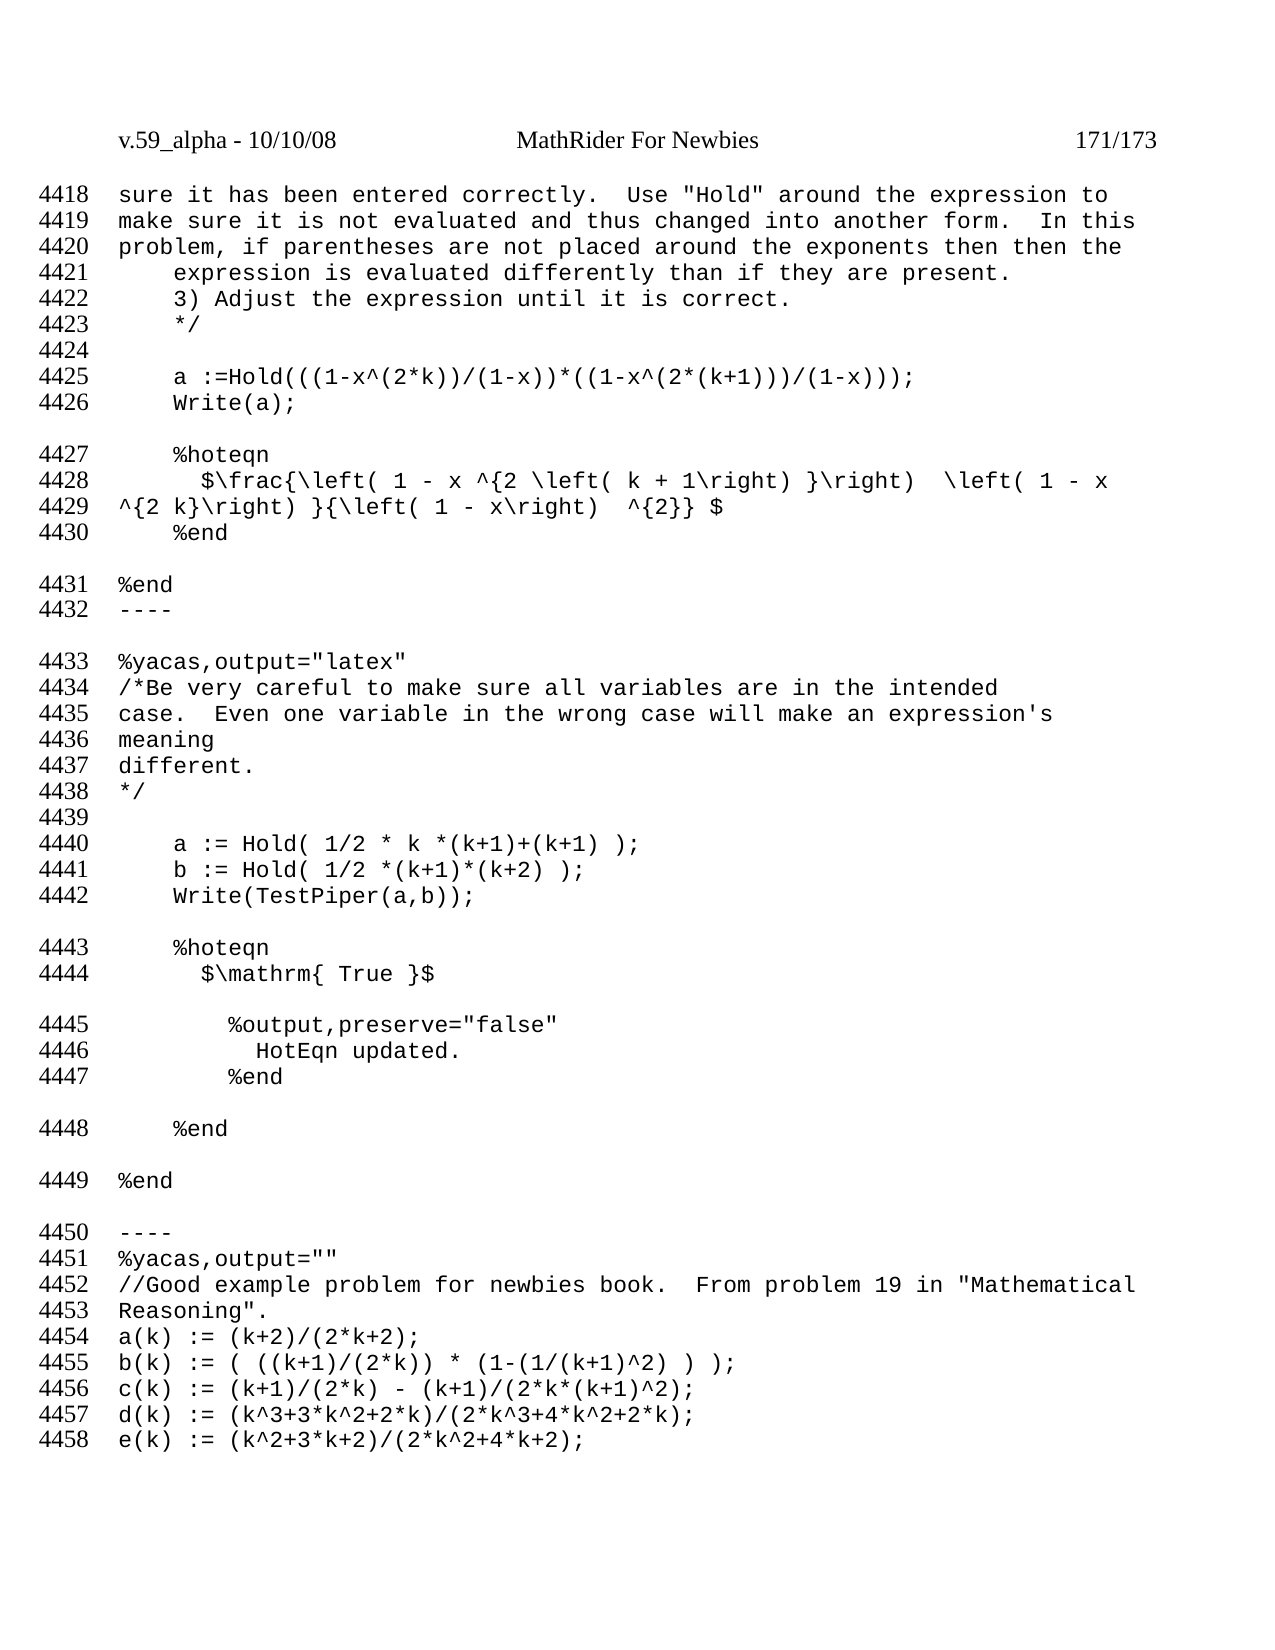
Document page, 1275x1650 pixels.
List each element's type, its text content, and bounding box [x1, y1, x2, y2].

text a(k) := (k+2)/(2*k+2); [118, 1325, 1157, 1351]
text ---- [118, 599, 1157, 625]
text */ [118, 780, 1157, 806]
text b := Hold( 1/2 *(k+1)*(k+2) ); [118, 858, 1157, 884]
text %end [118, 573, 1157, 599]
text %hoteqn [118, 443, 1157, 469]
text Write(TestPiper(a,b)); [118, 884, 1157, 910]
text case. Even one variable in the wrong case will make an expression's meaning [118, 703, 1157, 754]
text %end [118, 1169, 1157, 1195]
text d(k) := (k^3+3*k^2+2*k)/(2*k^3+4*k^2+2*k); [118, 1403, 1157, 1429]
text b(k) := ( ((k+1)/(2*k)) * (1-(1/(k+1)^2) ) ); [118, 1351, 1157, 1377]
text $\frac{\left( 1 - x ^{2 \left( k + 1\right) }\right) \left( 1 - x ^{2 k}\right) }{\left( 1 - x\right) ^{2}} $ [118, 469, 1157, 521]
text %end [118, 1118, 1157, 1143]
text //Good example problem for newbies book. From problem 19 in "Mathematical Reasoning". [118, 1273, 1157, 1325]
text Write(a); [118, 391, 1157, 417]
text %yacas,output="" [118, 1247, 1157, 1273]
text a :=Hold(((1-x^(2*k))/(1-x))*((1-x^(2*(k+1)))/(1-x))); [118, 365, 1157, 391]
text %end [118, 1066, 1157, 1092]
text e(k) := (k^2+3*k+2)/(2*k^2+4*k+2); [118, 1429, 1157, 1455]
text c(k) := (k+1)/(2*k) - (k+1)/(2*k*(k+1)^2); [118, 1377, 1157, 1403]
text %yacas,output="latex" [118, 651, 1157, 677]
text ---- [118, 1221, 1157, 1247]
text %output,preserve="false" [118, 1014, 1157, 1040]
text /*Be very careful to make sure all variables are in the intended [118, 677, 1157, 703]
text 3) Adjust the expression until it is correct. [118, 288, 1157, 313]
text %hoteqn [118, 936, 1157, 962]
text expression is evaluated differently than if they are present. [118, 262, 1157, 288]
text a := Hold( 1/2 * k *(k+1)+(k+1) ); [118, 832, 1157, 858]
text different. [118, 754, 1157, 780]
text sure it has been entered correctly. Use "Hold" around the expression to make sure it is not evaluated and thus changed into another form. In this problem, if parentheses are not placed around the exponents then then the [118, 184, 1157, 262]
text $\mathrm{ True }$ [118, 962, 1157, 988]
text %end [118, 521, 1157, 547]
text */ [118, 313, 1157, 339]
text HotEqn updated. [118, 1040, 1157, 1066]
